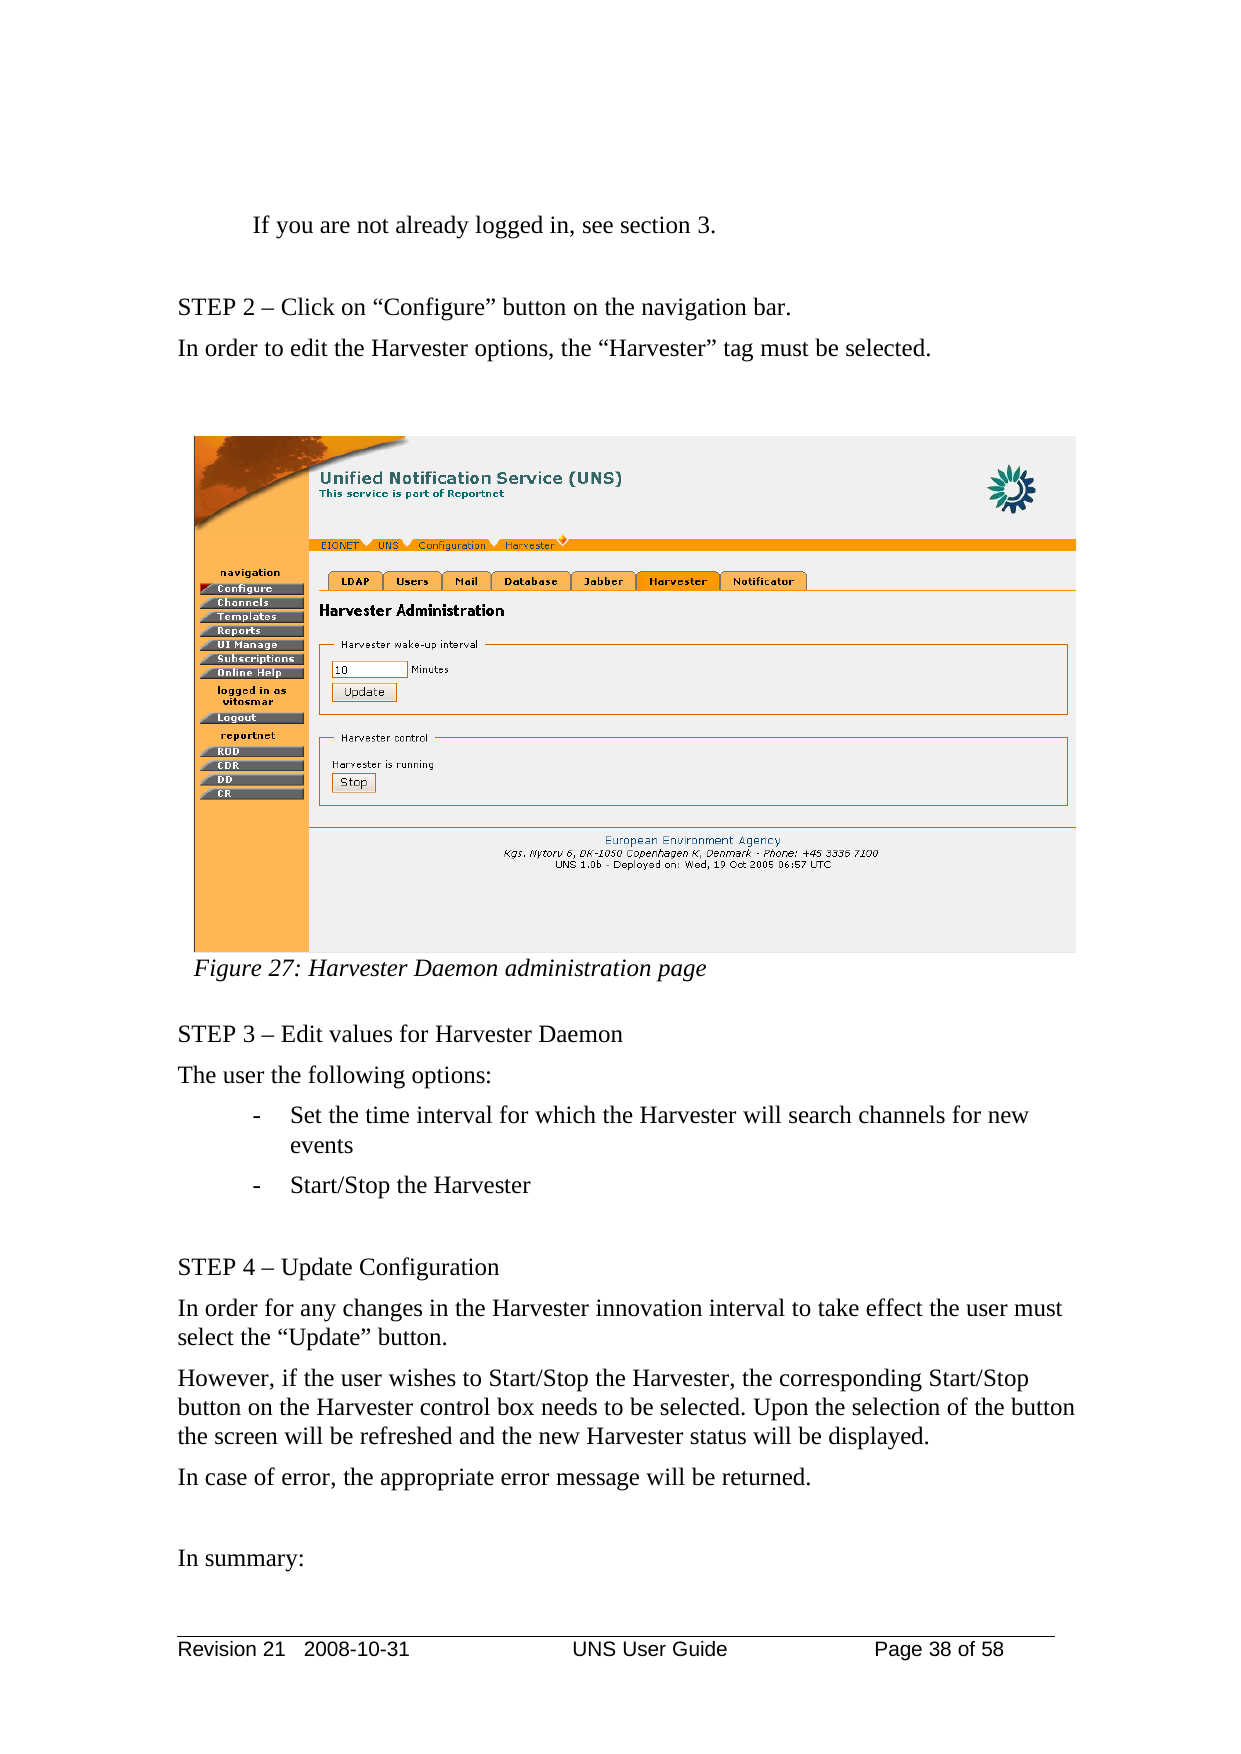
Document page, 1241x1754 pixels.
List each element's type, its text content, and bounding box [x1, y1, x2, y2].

text In summary: [177, 1543, 1092, 1572]
picture [193, 436, 1077, 953]
text The user the following options: [177, 1059, 1092, 1089]
text However, if the user wishes to Start/Stop the Harvester, the corresponding Start/Stop button on the Harvester control box needs to be selected. Upon the selection of the button the screen will be refreshed and the new Harvester status will be displayed. [177, 1363, 1092, 1450]
text STEP 4 – Update Configuration [177, 1252, 1092, 1281]
text Figure 27: Harvester Daemon administration page [194, 953, 1076, 982]
text In order to edit the Harvester options, the “Harvester” tag must be selected. [177, 333, 1092, 362]
list Set the time interval for which the Harvester will search channels for new events [252, 1100, 1092, 1158]
text If you are not already logged in, see section 3. [177, 210, 1092, 239]
text In order for any changes in the Harvester innovation interval to take effect the user must select the “Update” button. [177, 1293, 1092, 1351]
text In case of error, the appropriate error message will be returned. [177, 1462, 1092, 1491]
text STEP 2 – Click on “Configure” button on the navigation bar. [177, 292, 1092, 321]
text STEP 3 – Edit values for Harvester Daemon [177, 1019, 1092, 1048]
list Start/Stop the Harvester [252, 1170, 1092, 1199]
